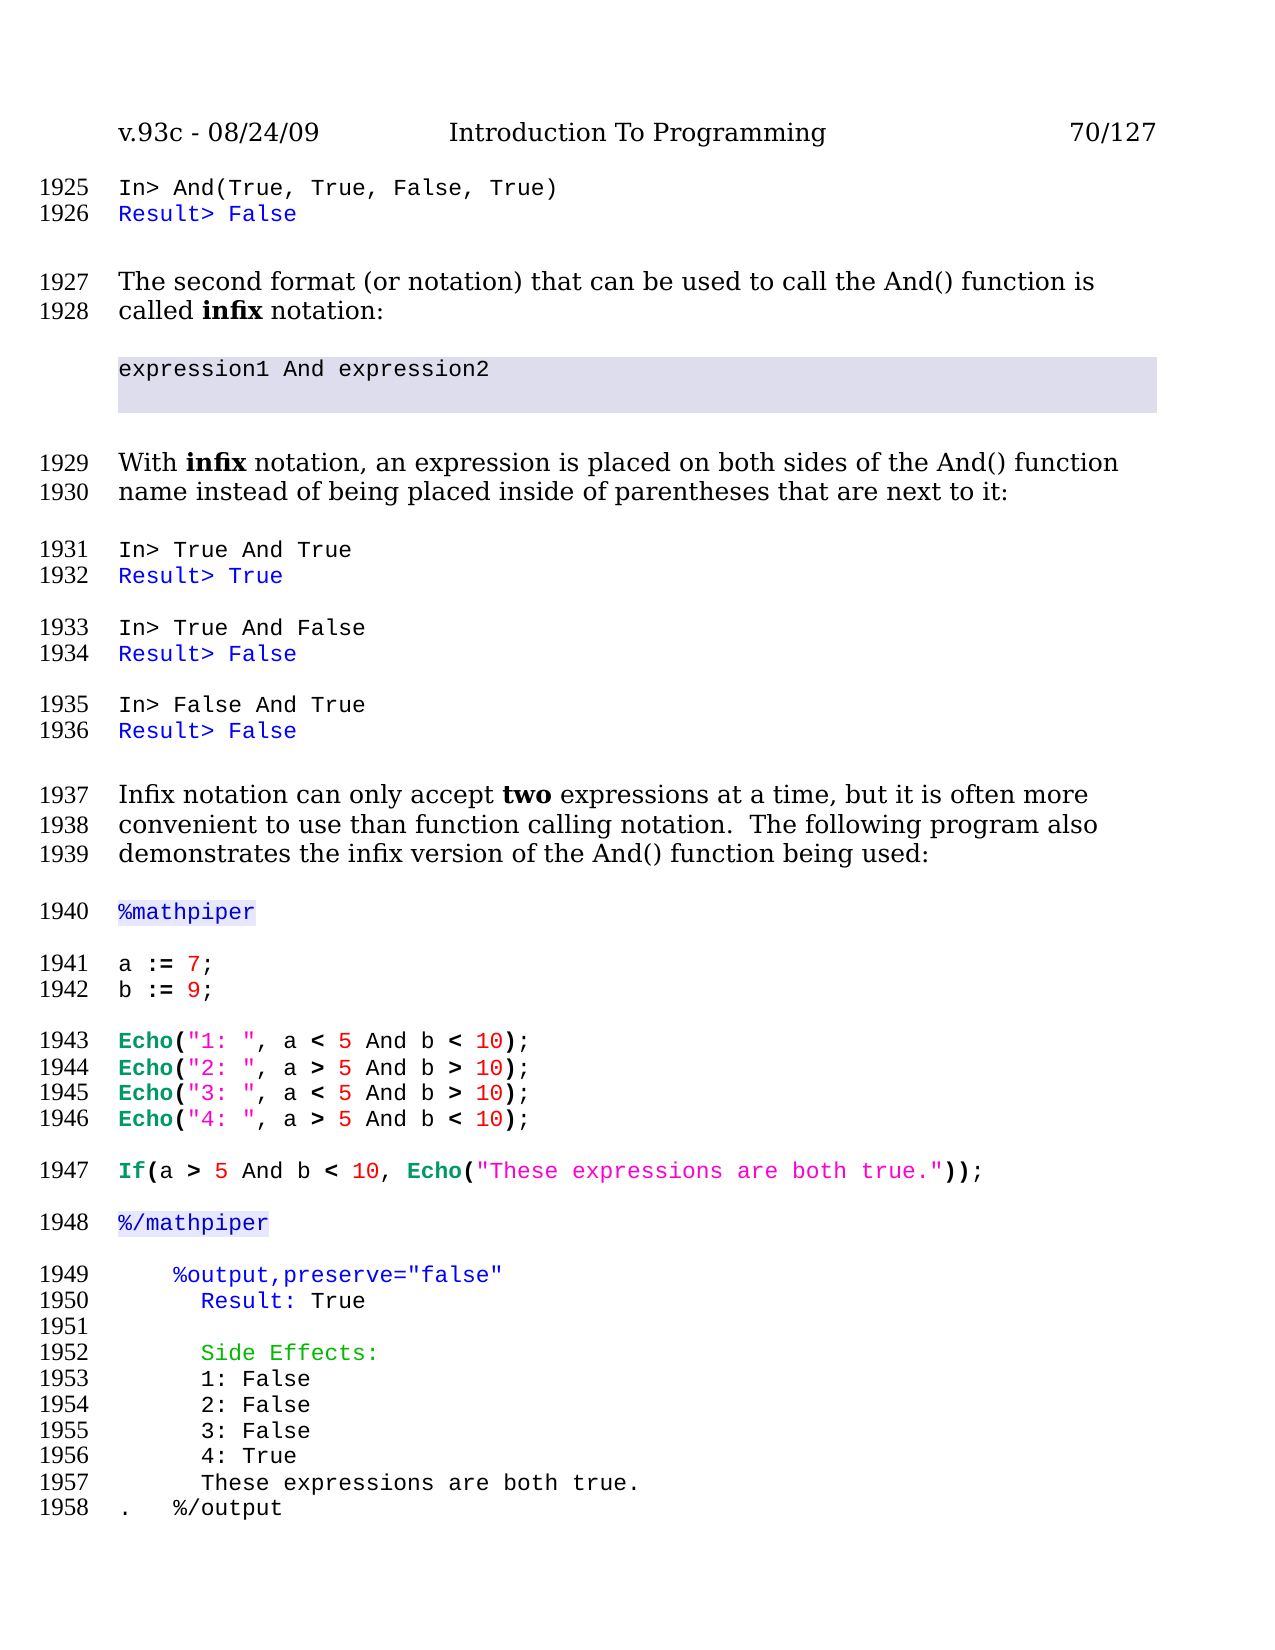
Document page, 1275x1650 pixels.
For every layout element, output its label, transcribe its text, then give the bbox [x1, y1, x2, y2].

text Echo("2: ", a > 5 And b > 10); [118, 1056, 1157, 1082]
text Infix notation can only accept two expressions at a time, but it is often more convenient to use than function calling notation. The following program also demonstrates the infix version of the And() function being used: [118, 781, 1157, 868]
text 4: True [118, 1445, 1157, 1471]
text a := 7; [118, 952, 1157, 978]
text Result> False [118, 642, 1157, 668]
text %mathpiper [118, 900, 1157, 926]
text The second format (or notation) that can be used to call the And() function is called infix notation: [118, 267, 1157, 325]
text Result: True [118, 1289, 1157, 1315]
text Echo("1: ", a < 5 And b < 10); [118, 1030, 1157, 1056]
text Side Effects: [118, 1341, 1157, 1367]
text In> True And True [118, 538, 1157, 564]
table_header expression1 And expression2 [118, 357, 1157, 413]
text %output,preserve="false" [118, 1263, 1157, 1289]
text . %/output [118, 1497, 1157, 1523]
text Echo("4: ", a > 5 And b < 10); [118, 1108, 1157, 1134]
text Result> True [118, 564, 1157, 590]
text In> And(True, True, False, True) [118, 177, 1157, 203]
text In> False And True [118, 694, 1157, 720]
text 2: False [118, 1393, 1157, 1419]
text b := 9; [118, 978, 1157, 1004]
text Echo("3: ", a < 5 And b > 10); [118, 1082, 1157, 1108]
text These expressions are both true. [118, 1471, 1157, 1497]
text With infix notation, an expression is placed on both sides of the And() function name instead of being placed inside of parentheses that are next to it: [118, 448, 1157, 506]
text In> True And False [118, 616, 1157, 642]
text Result> False [118, 720, 1157, 746]
text %/mathpiper [118, 1211, 1157, 1237]
text If(a > 5 And b < 10, Echo("These expressions are both true.")); [118, 1159, 1157, 1186]
text 3: False [118, 1419, 1157, 1445]
text 1: False [118, 1367, 1157, 1393]
text Result> False [118, 203, 1157, 229]
